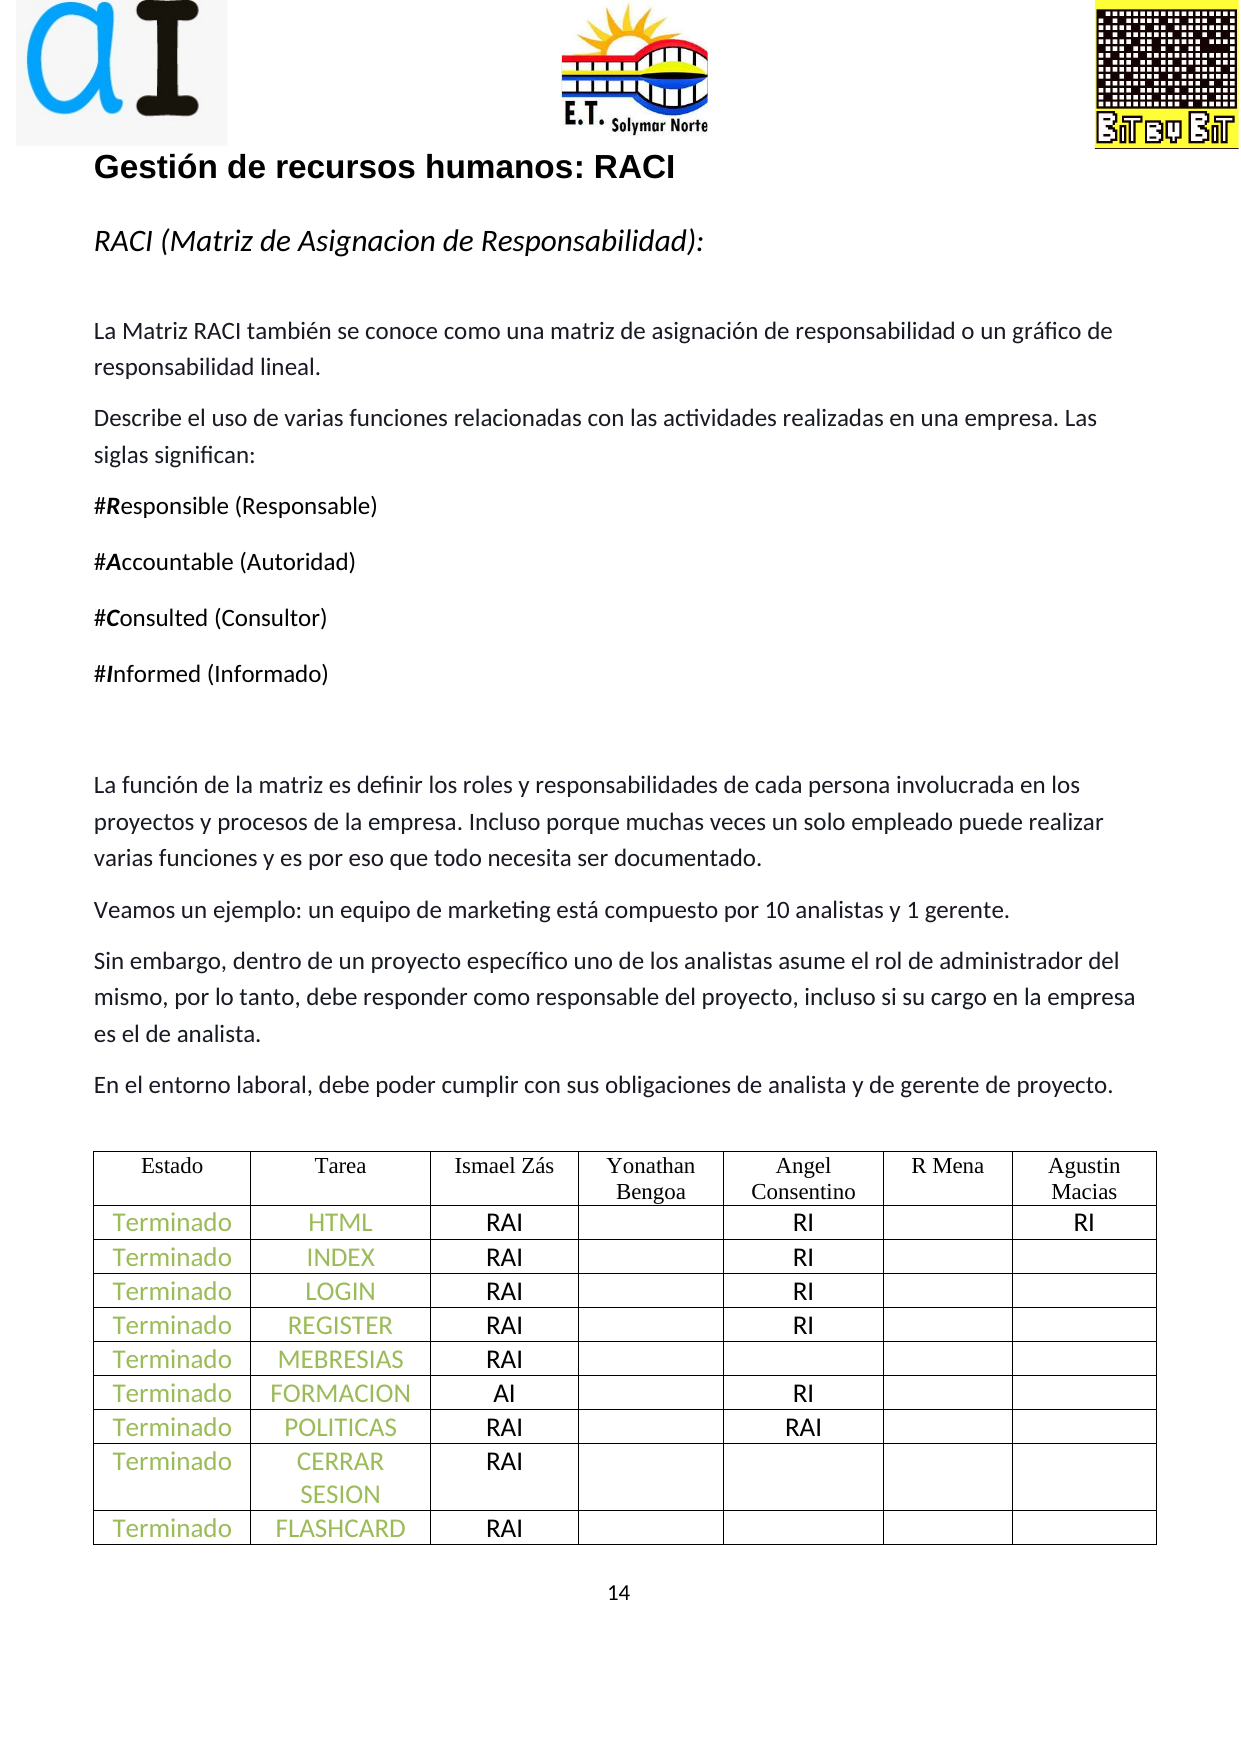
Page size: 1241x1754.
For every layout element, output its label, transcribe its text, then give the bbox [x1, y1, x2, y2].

table_cell RI [1013, 1206, 1156, 1239]
text En el entorno laboral, debe poder cumplir con sus obligaciones de analista y de gerente de proyecto. [94, 1069, 1143, 1100]
text #Accountable (Autoridad) [94, 546, 1143, 577]
table_cell Terminado [94, 1240, 250, 1273]
table_cell Terminado [94, 1376, 250, 1409]
text #Informed (Informado) [94, 658, 1143, 688]
table_cell [884, 1240, 1012, 1273]
table_cell HTML [251, 1206, 430, 1239]
table_cell AI [431, 1376, 578, 1409]
table_cell RAI [431, 1240, 578, 1273]
table_cell [579, 1444, 723, 1510]
table_cell [884, 1342, 1012, 1375]
table_cell RAI [724, 1410, 883, 1443]
table_header Estado [94, 1152, 250, 1204]
table_header R Mena [884, 1152, 1012, 1204]
table_cell [884, 1444, 1012, 1510]
table_cell [579, 1376, 723, 1409]
table_cell Terminado [94, 1274, 250, 1307]
table_cell RAI [431, 1444, 578, 1510]
table_cell [1013, 1342, 1156, 1375]
text #Responsible (Responsable) [94, 490, 1143, 521]
table_cell [1013, 1511, 1156, 1544]
table_cell POLITICAS [251, 1410, 430, 1443]
table_cell [724, 1342, 883, 1375]
table_header Ismael Zás [431, 1152, 578, 1204]
text La Matriz RACI también se conoce como una matriz de asignación de responsabilidad o un gráfico de responsabilidad lineal. [94, 315, 1143, 382]
table_cell [724, 1511, 883, 1544]
table_cell Terminado [94, 1410, 250, 1443]
table_header Yonathan Bengoa [579, 1152, 723, 1204]
table_cell FLASHCARD [251, 1511, 430, 1544]
table_cell Terminado [94, 1308, 250, 1341]
table_cell CERRAR SESION [251, 1444, 430, 1510]
subtitle Gestión de recursos humanos: RACI [94, 148, 1143, 186]
table_header Angel Consentino [724, 1152, 883, 1204]
table_cell [579, 1206, 723, 1239]
table_cell [579, 1308, 723, 1341]
table_cell [579, 1342, 723, 1375]
table_cell LOGIN [251, 1274, 430, 1307]
table_cell [1013, 1308, 1156, 1341]
table_cell [579, 1240, 723, 1273]
table_header Tarea [251, 1152, 430, 1204]
table_cell RAI [431, 1206, 578, 1239]
table_cell REGISTER [251, 1308, 430, 1341]
table_cell [1013, 1410, 1156, 1443]
table_cell [579, 1410, 723, 1443]
table_cell RI [724, 1274, 883, 1307]
table_cell [579, 1274, 723, 1307]
table_cell RAI [431, 1410, 578, 1443]
table_cell [1013, 1240, 1156, 1273]
text La función de la matriz es definir los roles y responsabilidades de cada persona involucrada en los proyectos y procesos de la empresa. Incluso porque muchas veces un solo empleado puede realizar varias funciones y es por eso que todo necesita ser documentado. [94, 769, 1143, 873]
picture [561, 0, 708, 146]
table_cell [884, 1410, 1012, 1443]
table_cell RI [724, 1376, 883, 1409]
table_cell [1013, 1274, 1156, 1307]
table_cell RI [724, 1308, 883, 1341]
table_cell RI [724, 1240, 883, 1273]
table_cell RAI [431, 1274, 578, 1307]
picture [16, 0, 228, 146]
table_cell RAI [431, 1511, 578, 1544]
table_cell RAI [431, 1342, 578, 1375]
table_cell [724, 1444, 883, 1510]
table_cell [884, 1206, 1012, 1239]
table_cell MEBRESIAS [251, 1342, 430, 1375]
text RACI (Matriz de Asignacion de Responsabilidad): [94, 221, 1143, 259]
text #Consulted (Consultor) [94, 602, 1143, 632]
table_cell Terminado [94, 1206, 250, 1239]
table_cell [884, 1274, 1012, 1307]
table_cell FORMACION [251, 1376, 430, 1409]
text Describe el uso de varias funciones relacionadas con las actividades realizadas en una empresa. Las siglas significan: [94, 403, 1143, 470]
text Sin embargo, dentro de un proyecto específico uno de los analistas asume el rol de administrador del mismo, por lo tanto, debe responder como responsable del proyecto, incluso si su cargo en la empresa es el de analista. [94, 945, 1143, 1048]
table_header Agustin Macias [1013, 1152, 1156, 1204]
table_cell [1013, 1376, 1156, 1409]
table_cell Terminado [94, 1511, 250, 1544]
table_cell [884, 1308, 1012, 1341]
table_cell [579, 1511, 723, 1544]
table_cell [884, 1511, 1012, 1544]
picture [1094, 0, 1239, 149]
table_cell RAI [431, 1308, 578, 1341]
table_cell Terminado [94, 1342, 250, 1375]
table_cell Terminado [94, 1444, 250, 1510]
table_cell [1013, 1444, 1156, 1510]
table_cell RI [724, 1206, 883, 1239]
text Veamos un ejemplo: un equipo de marketing está compuesto por 10 analistas y 1 gerente. [94, 894, 1143, 924]
table_cell INDEX [251, 1240, 430, 1273]
table_cell [884, 1376, 1012, 1409]
